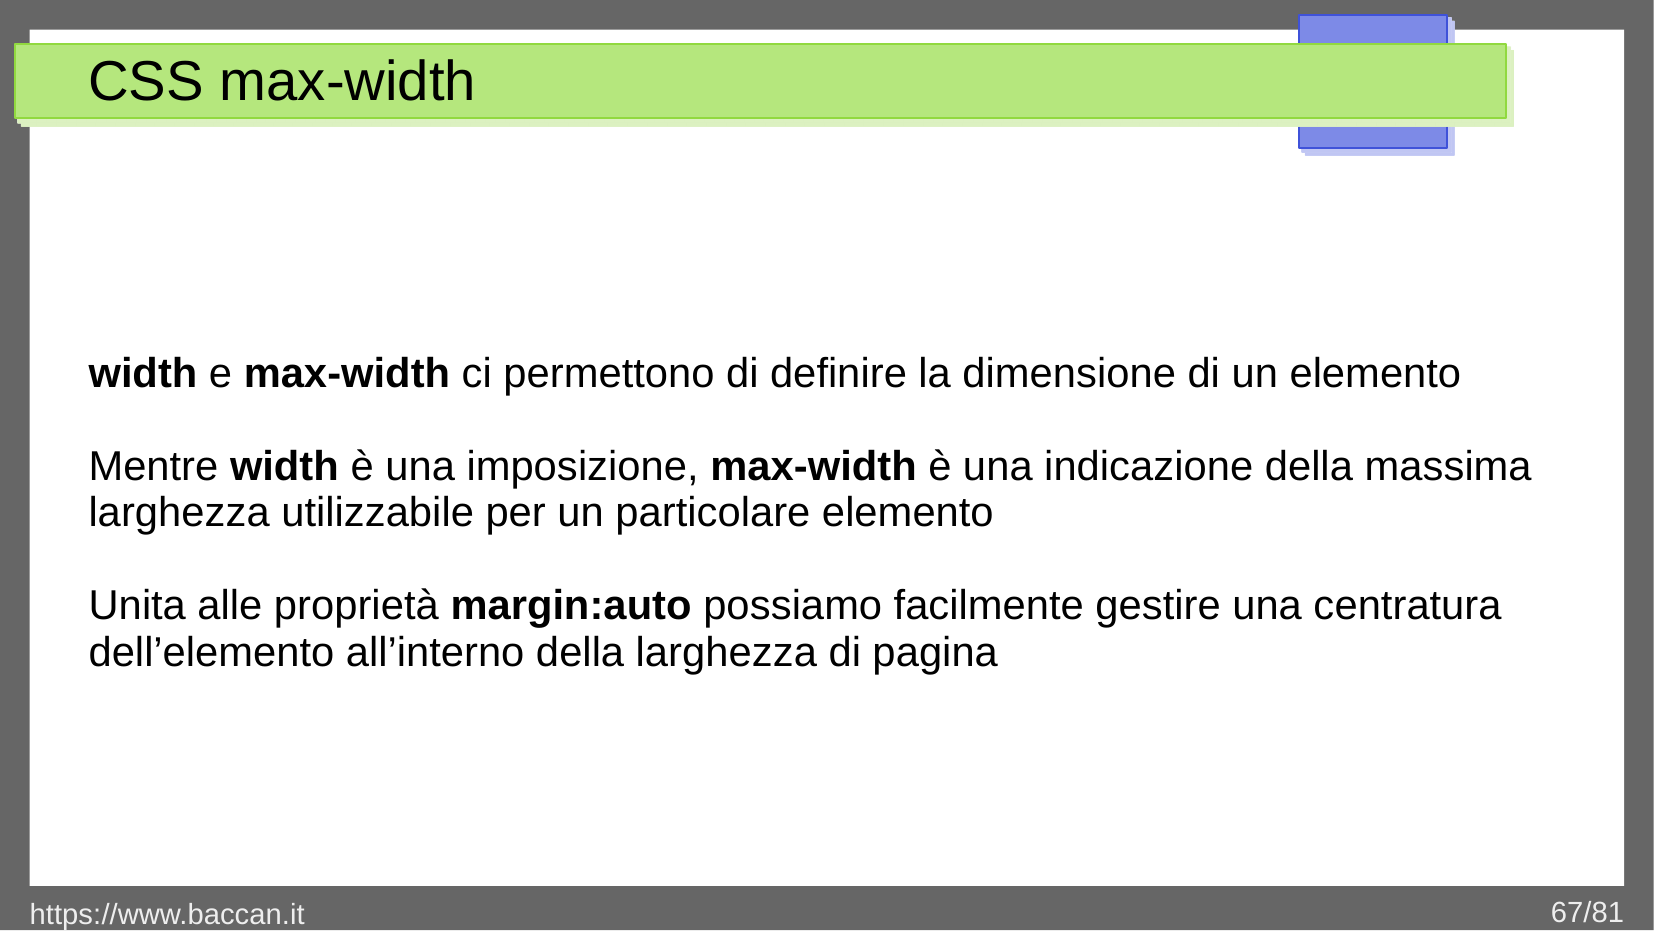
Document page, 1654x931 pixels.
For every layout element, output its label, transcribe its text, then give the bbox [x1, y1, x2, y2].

text_box width e max-width ci permettono di definire la dimensione di un elemento Mentre width è una imposizione, max-width è una indicazione della massima larghezza utilizzabile per un particolare elemento Unita alle proprietà margin:auto possiamo facilmente gestire una centratura dell’elemento all’interno della larghezza di pagina [88, 186, 1565, 838]
title CSS max-width [88, 44, 1506, 119]
